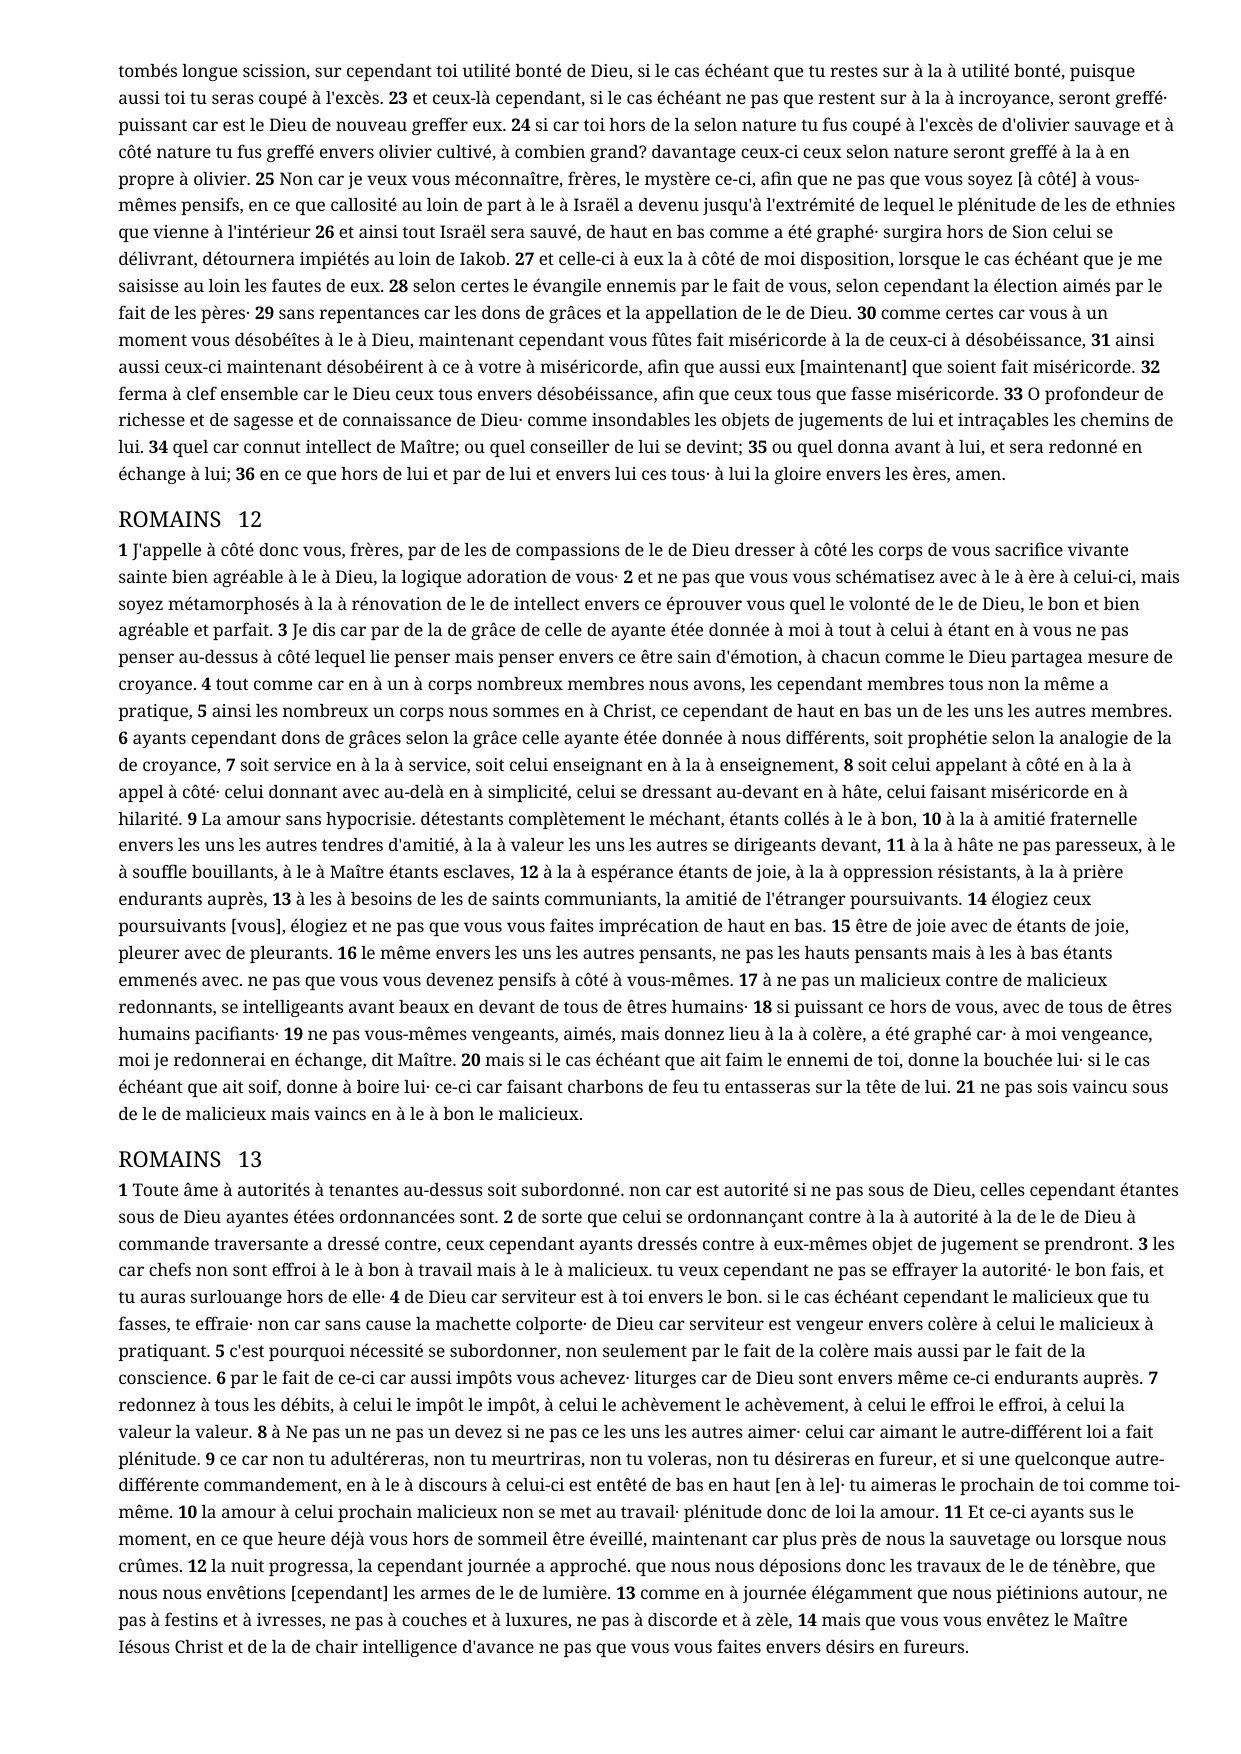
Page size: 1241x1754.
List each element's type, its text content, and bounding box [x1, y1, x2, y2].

text ROMAINS 12 [118, 504, 1181, 533]
text 1 J'appelle à côté donc vous, frères, par de les de compassions de le de Dieu dresser à côté les corps de vous sacrifice vivante sainte bien agréable à le à Dieu, la logique adoration de vous· 2 et ne pas que vous vous schématisez avec à le à ère à celui-ci, mais soyez métamorphosés à la à rénovation de le de intellect envers ce éprouver vous quel le volonté de le de Dieu, le bon et bien agréable et parfait. 3 Je dis car par de la de grâce de celle de ayante étée donnée à moi à tout à celui à étant en à vous ne pas penser au-dessus à côté lequel lie penser mais penser envers ce être sain d'émotion, à chacun comme le Dieu partagea mesure de croyance. 4 tout comme car en à un à corps nombreux membres nous avons, les cependant membres tous non la même a pratique, 5 ainsi les nombreux un corps nous sommes en à Christ, ce cependant de haut en bas un de les uns les autres membres. 6 ayants cependant dons de grâces selon la grâce celle ayante étée donnée à nous différents, soit prophétie selon la analogie de la de croyance, 7 soit service en à la à service, soit celui enseignant en à la à enseignement, 8 soit celui appelant à côté en à la à appel à côté· celui donnant avec au-delà en à simplicité, celui se dressant au-devant en à hâte, celui faisant miséricorde en à hilarité. 9 La amour sans hypocrisie. détestants complètement le méchant, étants collés à le à bon, 10 à la à amitié fraternelle envers les uns les autres tendres d'amitié, à la à valeur les uns les autres se dirigeants devant, 11 à la à hâte ne pas paresseux, à le à souffle bouillants, à le à Maître étants esclaves, 12 à la à espérance étants de joie, à la à oppression résistants, à la à prière endurants auprès, 13 à les à besoins de les de saints communiants, la amitié de l'étranger poursuivants. 14 élogiez ceux poursuivants [vous], élogiez et ne pas que vous vous faites imprécation de haut en bas. 15 être de joie avec de étants de joie, pleurer avec de pleurants. 16 le même envers les uns les autres pensants, ne pas les hauts pensants mais à les à bas étants emmenés avec. ne pas que vous vous devenez pensifs à côté à vous-mêmes. 17 à ne pas un malicieux contre de malicieux redonnants, se intelligeants avant beaux en devant de tous de êtres humains· 18 si puissant ce hors de vous, avec de tous de êtres humains pacifiants· 19 ne pas vous-mêmes vengeants, aimés, mais donnez lieu à la à colère, a été graphé car· à moi vengeance, moi je redonnerai en échange, dit Maître. 20 mais si le cas échéant que ait faim le ennemi de toi, donne la bouchée lui· si le cas échéant que ait soif, donne à boire lui· ce-ci car faisant charbons de feu tu entasseras sur la tête de lui. 21 ne pas sois vaincu sous de le de malicieux mais vaincs en à le à bon le malicieux. [118, 538, 1181, 1126]
text 1 Toute âme à autorités à tenantes au-dessus soit subordonné. non car est autorité si ne pas sous de Dieu, celles cependant étantes sous de Dieu ayantes étées ordonnancées sont. 2 de sorte que celui se ordonnançant contre à la à autorité à la de le de Dieu à commande traversante a dressé contre, ceux cependant ayants dressés contre à eux-mêmes objet de jugement se prendront. 3 les car chefs non sont effroi à le à bon à travail mais à le à malicieux. tu veux cependant ne pas se effrayer la autorité· le bon fais, et tu auras surlouange hors de elle· 4 de Dieu car serviteur est à toi envers le bon. si le cas échéant cependant le malicieux que tu fasses, te effraie· non car sans cause la machette colporte· de Dieu car serviteur est vengeur envers colère à celui le malicieux à pratiquant. 5 c'est pourquoi nécessité se subordonner, non seulement par le fait de la colère mais aussi par le fait de la conscience. 6 par le fait de ce-ci car aussi impôts vous achevez· liturges car de Dieu sont envers même ce-ci endurants auprès. 7 redonnez à tous les débits, à celui le impôt le impôt, à celui le achèvement le achèvement, à celui le effroi le effroi, à celui la valeur la valeur. 8 à Ne pas un ne pas un devez si ne pas ce les uns les autres aimer· celui car aimant le autre-différent loi a fait plénitude. 9 ce car non tu adultéreras, non tu meurtriras, non tu voleras, non tu désireras en fureur, et si une quelconque autre-différente commandement, en à le à discours à celui-ci est entêté de bas en haut [en à le]· tu aimeras le prochain de toi comme toi-même. 10 la amour à celui prochain malicieux non se met au travail· plénitude donc de loi la amour. 11 Et ce-ci ayants sus le moment, en ce que heure déjà vous hors de sommeil être éveillé, maintenant car plus près de nous la sauvetage ou lorsque nous crûmes. 12 la nuit progressa, la cependant journée a approché. que nous nous déposions donc les travaux de le de ténèbre, que nous nous envêtions [cependant] les armes de le de lumière. 13 comme en à journée élégamment que nous piétinions autour, ne pas à festins et à ivresses, ne pas à couches et à luxures, ne pas à discorde et à zèle, 14 mais que vous vous envêtez le Maître Iésous Christ et de la de chair intelligence d'avance ne pas que vous vous faites envers désirs en fureurs. [118, 1178, 1181, 1658]
text ROMAINS 13 [118, 1144, 1181, 1173]
text tombés longue scission, sur cependant toi utilité bonté de Dieu, si le cas échéant que tu restes sur à la à utilité bonté, puisque aussi toi tu seras coupé à l'excès. 23 et ceux-là cependant, si le cas échéant ne pas que restent sur à la à incroyance, seront greffé· puissant car est le Dieu de nouveau greffer eux. 24 si car toi hors de la selon nature tu fus coupé à l'excès de d'olivier sauvage et à côté nature tu fus greffé envers olivier cultivé, à combien grand? davantage ceux-ci ceux selon nature seront greffé à la à en propre à olivier. 25 Non car je veux vous méconnaître, frères, le mystère ce-ci, afin que ne pas que vous soyez [à côté] à vous-mêmes pensifs, en ce que callosité au loin de part à le à Israël a devenu jusqu'à l'extrémité de lequel le plénitude de les de ethnies que vienne à l'intérieur 26 et ainsi tout Israël sera sauvé, de haut en bas comme a été graphé· surgira hors de Sion celui se délivrant, détournera impiétés au loin de Iakob. 27 et celle-ci à eux la à côté de moi disposition, lorsque le cas échéant que je me saisisse au loin les fautes de eux. 28 selon certes le évangile ennemis par le fait de vous, selon cependant la élection aimés par le fait de les pères· 29 sans repentances car les dons de grâces et la appellation de le de Dieu. 30 comme certes car vous à un moment vous désobéîtes à le à Dieu, maintenant cependant vous fûtes fait miséricorde à la de ceux-ci à désobéissance, 31 ainsi aussi ceux-ci maintenant désobéirent à ce à votre à miséricorde, afin que aussi eux [maintenant] que soient fait miséricorde. 32 ferma à clef ensemble car le Dieu ceux tous envers désobéissance, afin que ceux tous que fasse miséricorde. 33 O profondeur de richesse et de sagesse et de connaissance de Dieu· comme insondables les objets de jugements de lui et intraçables les chemins de lui. 34 quel car connut intellect de Maître; ou quel conseiller de lui se devint; 35 ou quel donna avant à lui, et sera redonné en échange à lui; 36 en ce que hors de lui et par de lui et envers lui ces tous· à lui la gloire envers les ères, amen. [118, 59, 1181, 486]
